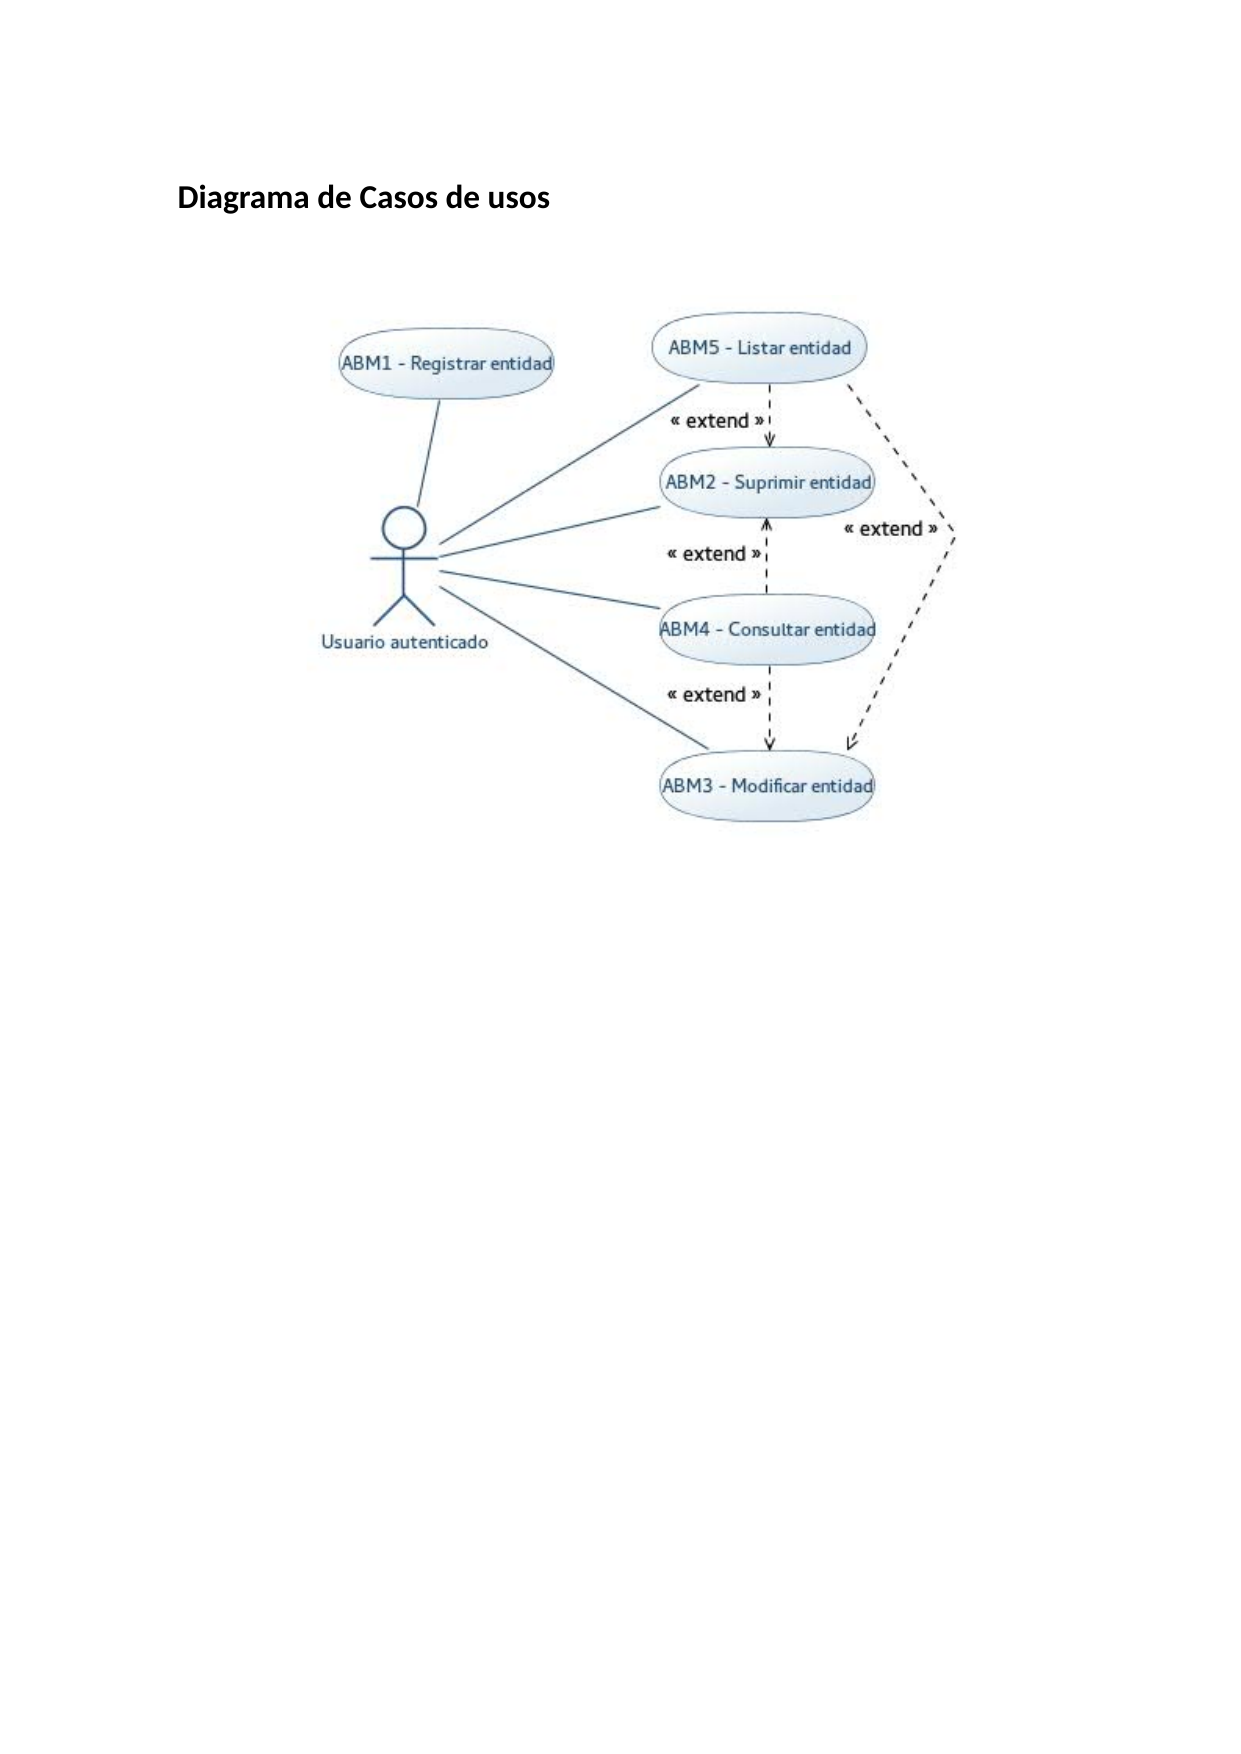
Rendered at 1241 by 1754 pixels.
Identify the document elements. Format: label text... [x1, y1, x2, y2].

text Diagrama de Casos de usos [177, 176, 1122, 216]
picture [306, 295, 993, 838]
